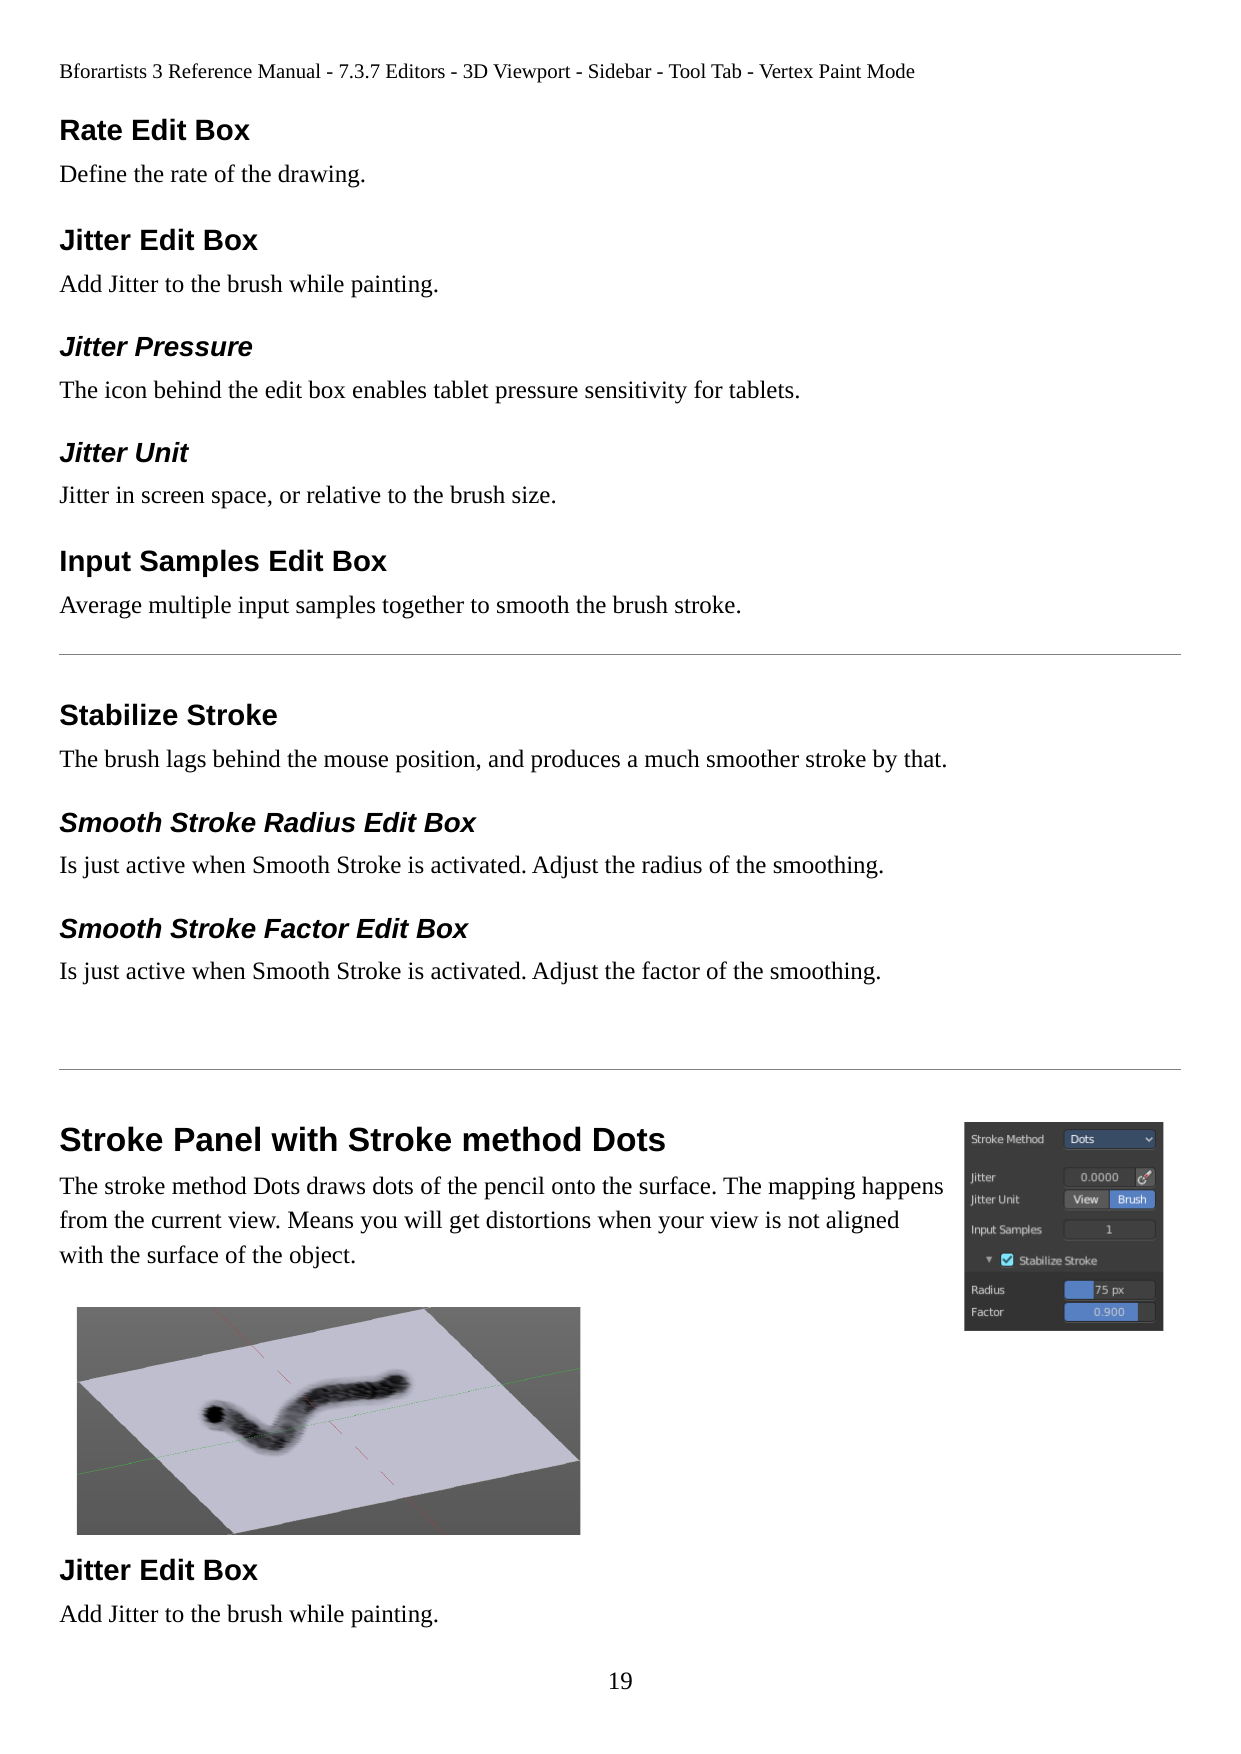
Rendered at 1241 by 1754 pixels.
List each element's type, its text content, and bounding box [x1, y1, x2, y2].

text Define the rate of the drawing. [59, 159, 1181, 188]
subtitle Input Samples Edit Box [59, 544, 1181, 578]
text Is just active when Smooth Stroke is activated. Adjust the factor of the smoothing. [59, 956, 1181, 985]
subtitle Rate Edit Box [59, 113, 1181, 146]
text Is just active when Smooth Stroke is activated. Adjust the radius of the smoothing. [59, 851, 1181, 879]
text Add Jitter to the brush while painting. [59, 1599, 1181, 1628]
subtitle Stroke Panel with Stroke method Dots [59, 1119, 1181, 1158]
text The icon behind the edit box enables tablet pressure sensitivity for tablets. [59, 375, 1181, 403]
text Jitter in screen space, or relative to the brush size. [59, 481, 1181, 509]
text The brush lags behind the mouse position, and produces a much smoother stroke by that. [59, 744, 1181, 773]
text The stroke method Dots draws dots of the pencil onto the surface. The mapping happens from the current view. Means you will get distortions when your view is not aligned with the surface of the object. [59, 1171, 964, 1268]
text Average multiple input samples together to smooth the brush stroke. [59, 591, 1181, 619]
subtitle Smooth Stroke Radius Edit Box [59, 806, 1181, 838]
picture [76, 1307, 581, 1535]
subtitle Jitter Edit Box [59, 222, 1181, 256]
subtitle Smooth Stroke Factor Edit Box [59, 912, 1181, 944]
subtitle Jitter Pressure [59, 330, 1181, 362]
subtitle Stabilize Stroke [59, 698, 1181, 732]
subtitle Jitter Unit [59, 436, 1181, 468]
subtitle Jitter Edit Box [59, 1535, 1181, 1586]
picture [964, 1122, 1164, 1331]
text Add Jitter to the brush while painting. [59, 269, 1181, 297]
